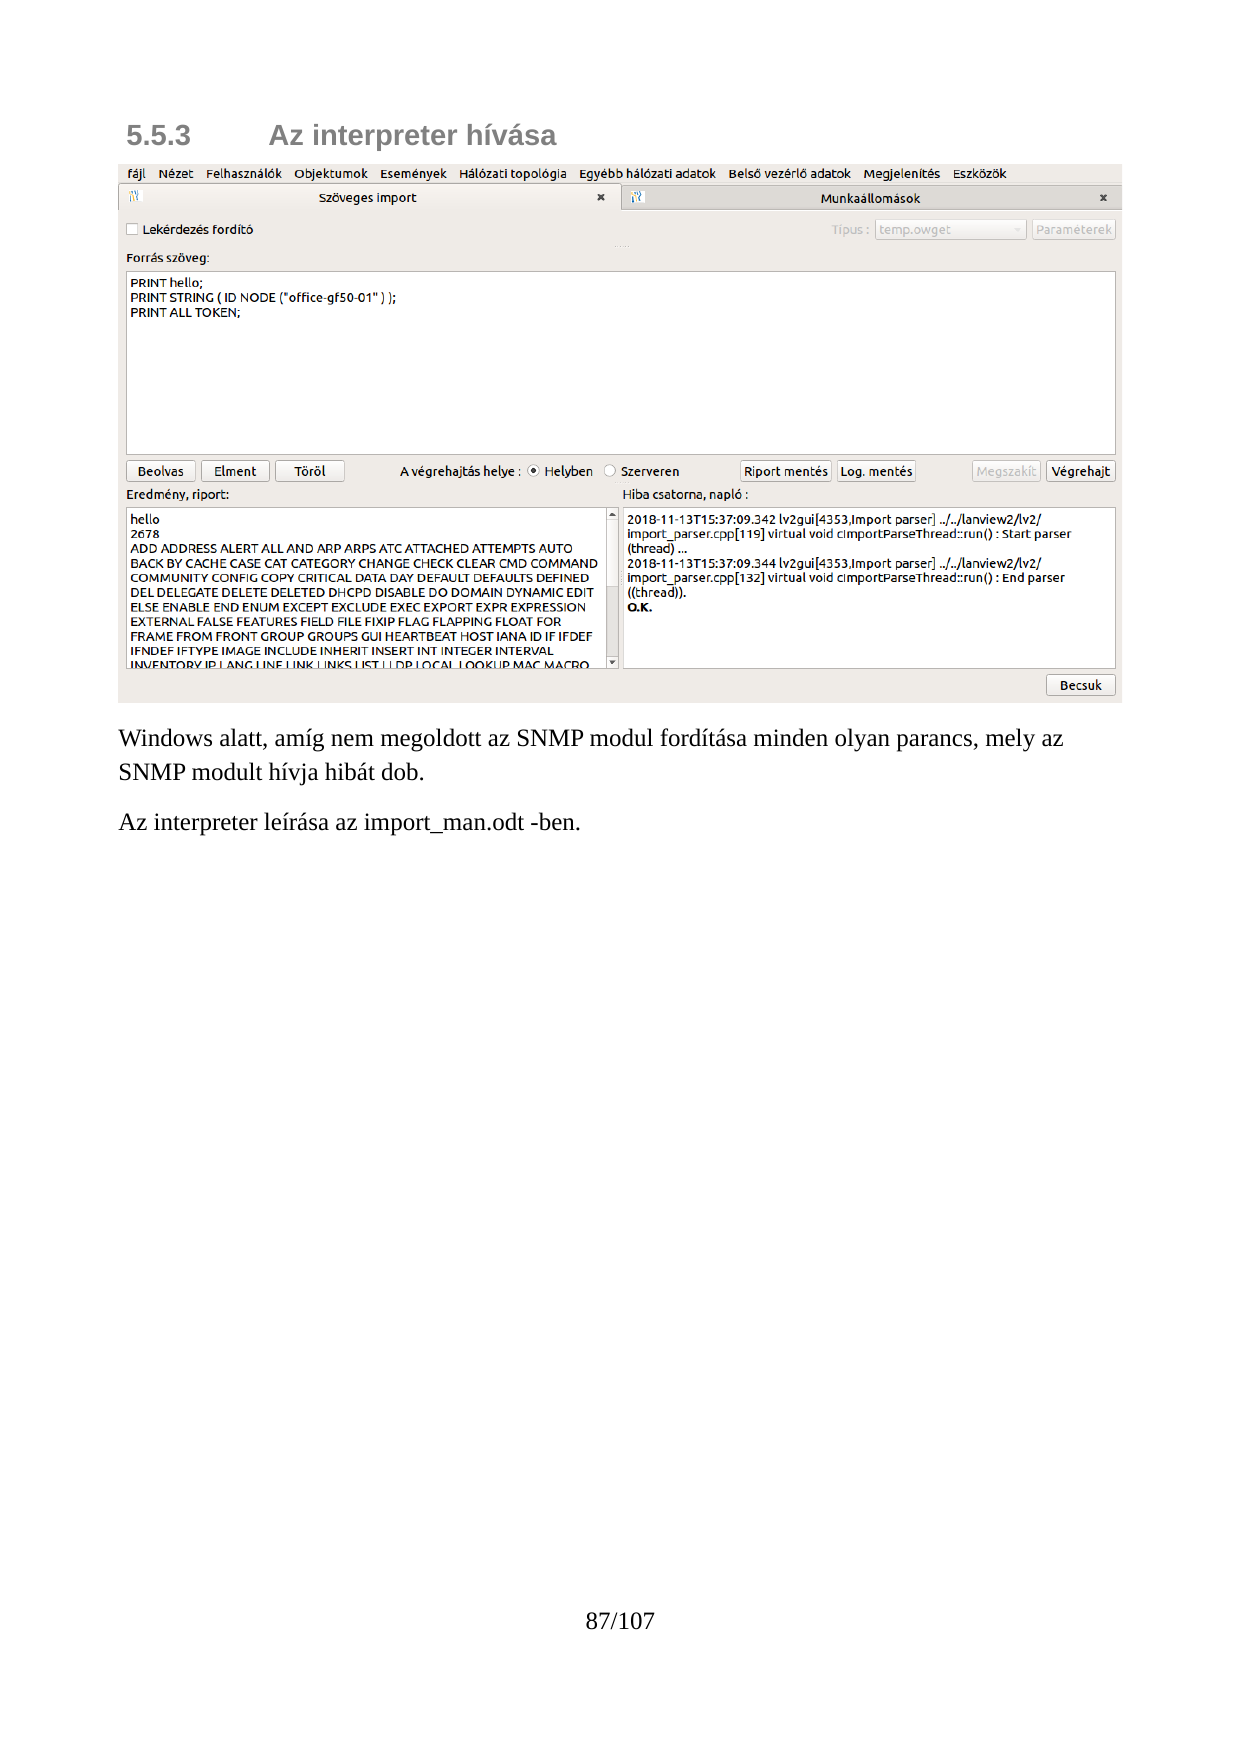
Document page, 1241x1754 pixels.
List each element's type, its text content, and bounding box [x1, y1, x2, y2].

subtitle Az interpreter hívása [118, 118, 1122, 152]
picture [118, 164, 1123, 703]
text Windows alatt, amíg nem megoldott az SNMP modul fordítása minden olyan parancs, mely az SNMP modult hívja hibát dob. [118, 723, 1122, 786]
text Az interpreter leírása az import_man.odt -ben. [118, 807, 1122, 835]
